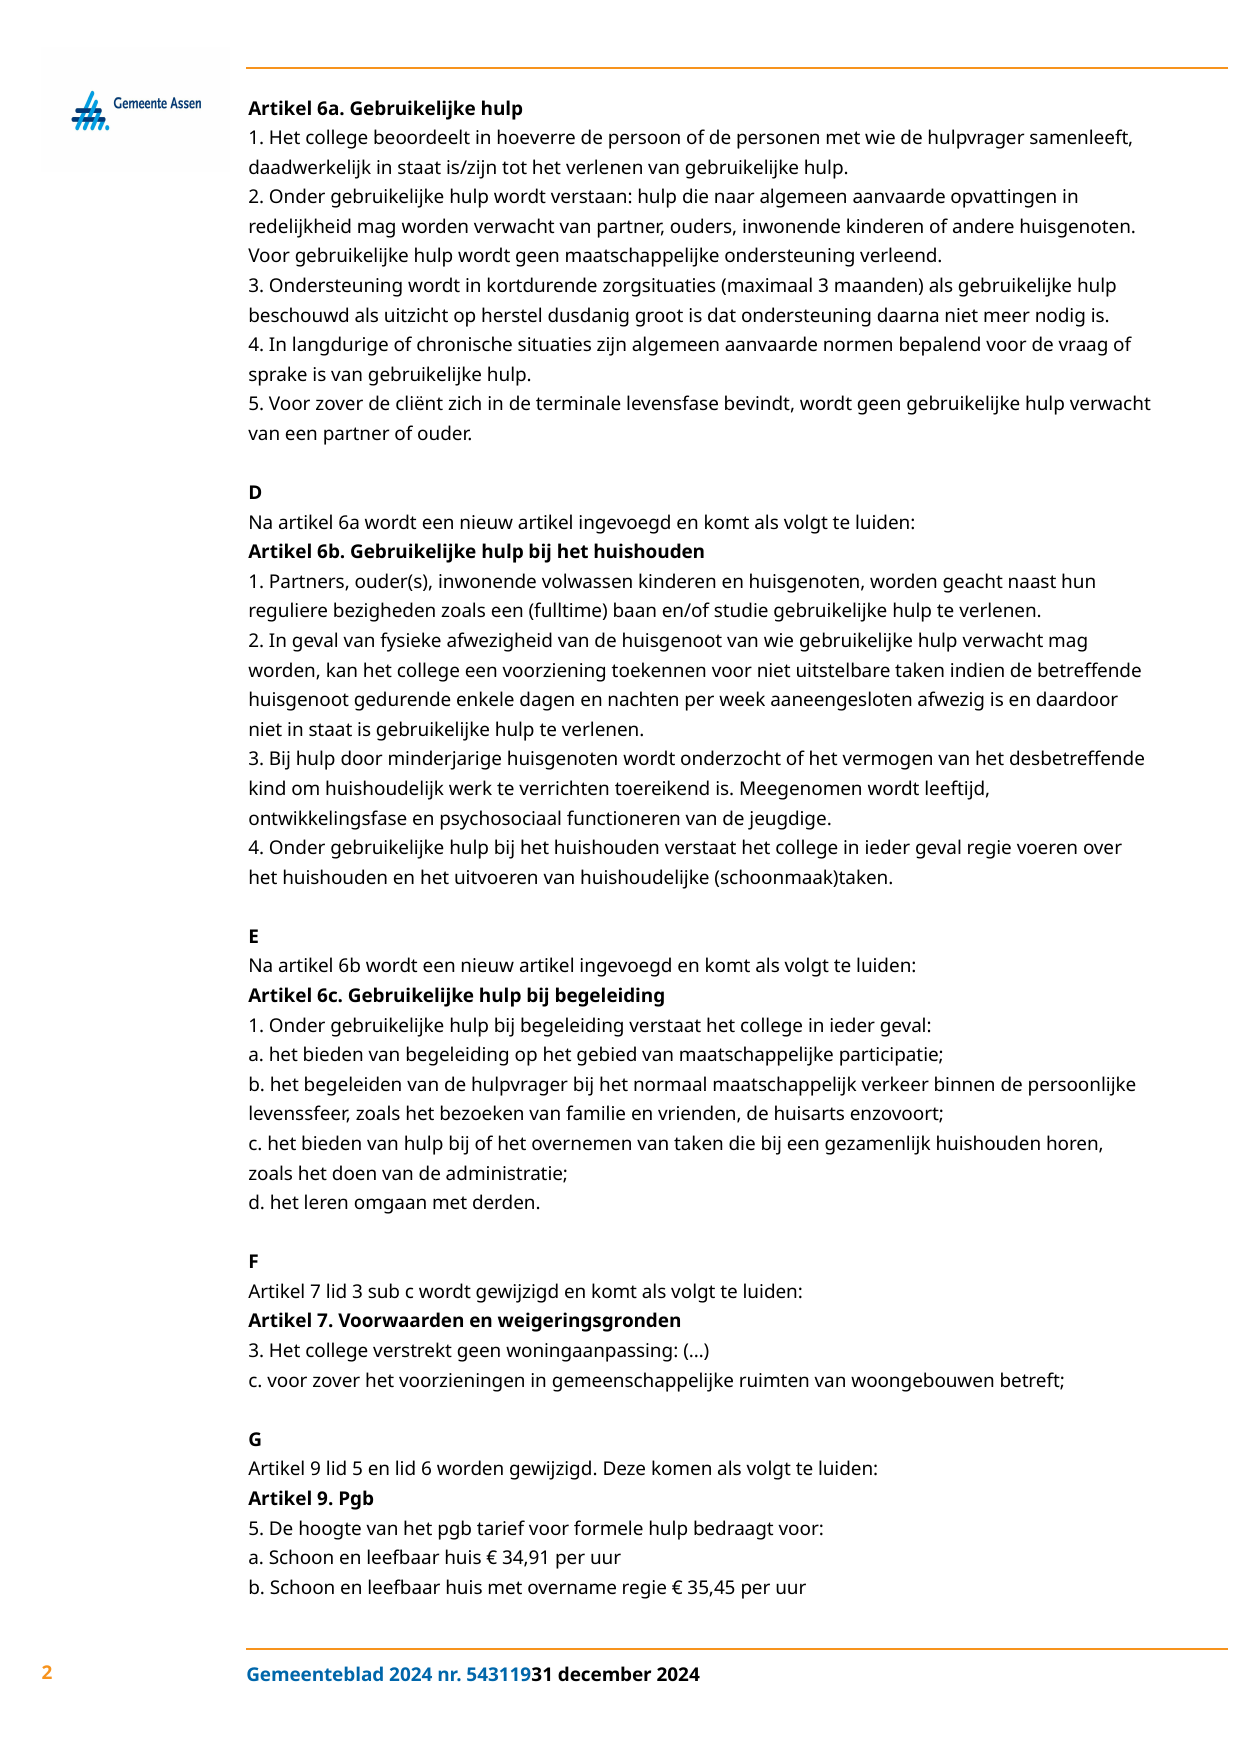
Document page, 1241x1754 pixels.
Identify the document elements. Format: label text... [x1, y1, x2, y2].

text D [248, 479, 1152, 505]
text Artikel 7. Voorwaarden en weigeringsgronden [248, 1308, 1152, 1333]
text Artikel 6a. Gebruikelijke hulp [248, 95, 1152, 121]
text 2. In geval van fysieke afwezigheid van de huisgenoot van wie gebruikelijke hulp verwacht mag worden, kan het college een voorziening toekennen voor niet uitstelbare taken indien de betreffende huisgenoot gedurende enkele dagen en nachten per week aaneengesloten afwezig is en daardoor niet in staat is gebruikelijke hulp te verlenen. [248, 627, 1152, 742]
text c. voor zover het voorzieningen in gemeenschappelijke ruimten van woongebouwen betreft; [248, 1367, 1152, 1393]
text 4. In langdurige of chronische situaties zijn algemeen aanvaarde normen bepalend voor de vraag of sprake is van gebruikelijke hulp. [248, 331, 1152, 387]
text b. Schoon en leefbaar huis met overname regie € 35,45 per uur [248, 1574, 1152, 1600]
text Artikel 9. Pgb [248, 1485, 1152, 1511]
text 5. De hoogte van het pgb tarief voor formele hulp bedraagt voor: [248, 1515, 1152, 1541]
text Artikel 9 lid 5 en lid 6 worden gewijzigd. Deze komen als volgt te luiden: [248, 1456, 1152, 1481]
text a. Schoon en leefbaar huis € 34,91 per uur [248, 1544, 1152, 1570]
text Artikel 6b. Gebruikelijke hulp bij het huishouden [248, 538, 1152, 564]
text Artikel 6c. Gebruikelijke hulp bij begeleiding [248, 982, 1152, 1008]
text b. het begeleiden van de hulpvrager bij het normaal maatschappelijk verkeer binnen de persoonlijke levenssfeer, zoals het bezoeken van familie en vrienden, de huisarts enzovoort; [248, 1071, 1152, 1126]
text Na artikel 6a wordt een nieuw artikel ingevoegd en komt als volgt te luiden: [248, 509, 1152, 535]
picture [41, 47, 231, 172]
text d. het leren omgaan met derden. [248, 1189, 1152, 1215]
text 1. Partners, ouder(s), inwonende volwassen kinderen en huisgenoten, worden geacht naast hun reguliere bezigheden zoals een (fulltime) baan en/of studie gebruikelijke hulp te verlenen. [248, 568, 1152, 623]
text 3. Het college verstrekt geen woningaanpassing: (…) [248, 1337, 1152, 1363]
text 3. Bij hulp door minderjarige huisgenoten wordt onderzocht of het vermogen van het desbetreffende kind om huishoudelijk werk te verrichten toereikend is. Meegenomen wordt leeftijd, ontwikkelingsfase en psychosociaal functioneren van de jeugdige. [248, 746, 1152, 831]
text F [248, 1248, 1152, 1274]
text 3. Ondersteuning wordt in kortdurende zorgsituaties (maximaal 3 maanden) als gebruikelijke hulp beschouwd als uitzicht op herstel dusdanig groot is dat ondersteuning daarna niet meer nodig is. [248, 272, 1152, 328]
text 1. Het college beoordeelt in hoeverre de persoon of de personen met wie de hulpvrager samenleeft, daadwerkelijk in staat is/zijn tot het verlenen van gebruikelijke hulp. [248, 124, 1152, 180]
text a. het bieden van begeleiding op het gebied van maatschappelijke participatie; [248, 1041, 1152, 1067]
text c. het bieden van hulp bij of het overnemen van taken die bij een gezamenlijk huishouden horen, zoals het doen van de administratie; [248, 1130, 1152, 1186]
text 4. Onder gebruikelijke hulp bij het huishouden verstaat het college in ieder geval regie voeren over het huishouden en het uitvoeren van huishoudelijke (schoonmaak)taken. [248, 834, 1152, 890]
text 2. Onder gebruikelijke hulp wordt verstaan: hulp die naar algemeen aanvaarde opvattingen in redelijkheid mag worden verwacht van partner, ouders, inwonende kinderen of andere huisgenoten. Voor gebruikelijke hulp wordt geen maatschappelijke ondersteuning verleend. [248, 183, 1152, 268]
text Na artikel 6b wordt een nieuw artikel ingevoegd en komt als volgt te luiden: [248, 953, 1152, 978]
text E [248, 923, 1152, 949]
text 1. Onder gebruikelijke hulp bij begeleiding verstaat het college in ieder geval: [248, 1012, 1152, 1038]
text 5. Voor zover de cliënt zich in de terminale levensfase bevindt, wordt geen gebruikelijke hulp verwacht van een partner of ouder. [248, 391, 1152, 446]
text G [248, 1426, 1152, 1452]
text Artikel 7 lid 3 sub c wordt gewijzigd en komt als volgt te luiden: [248, 1278, 1152, 1304]
